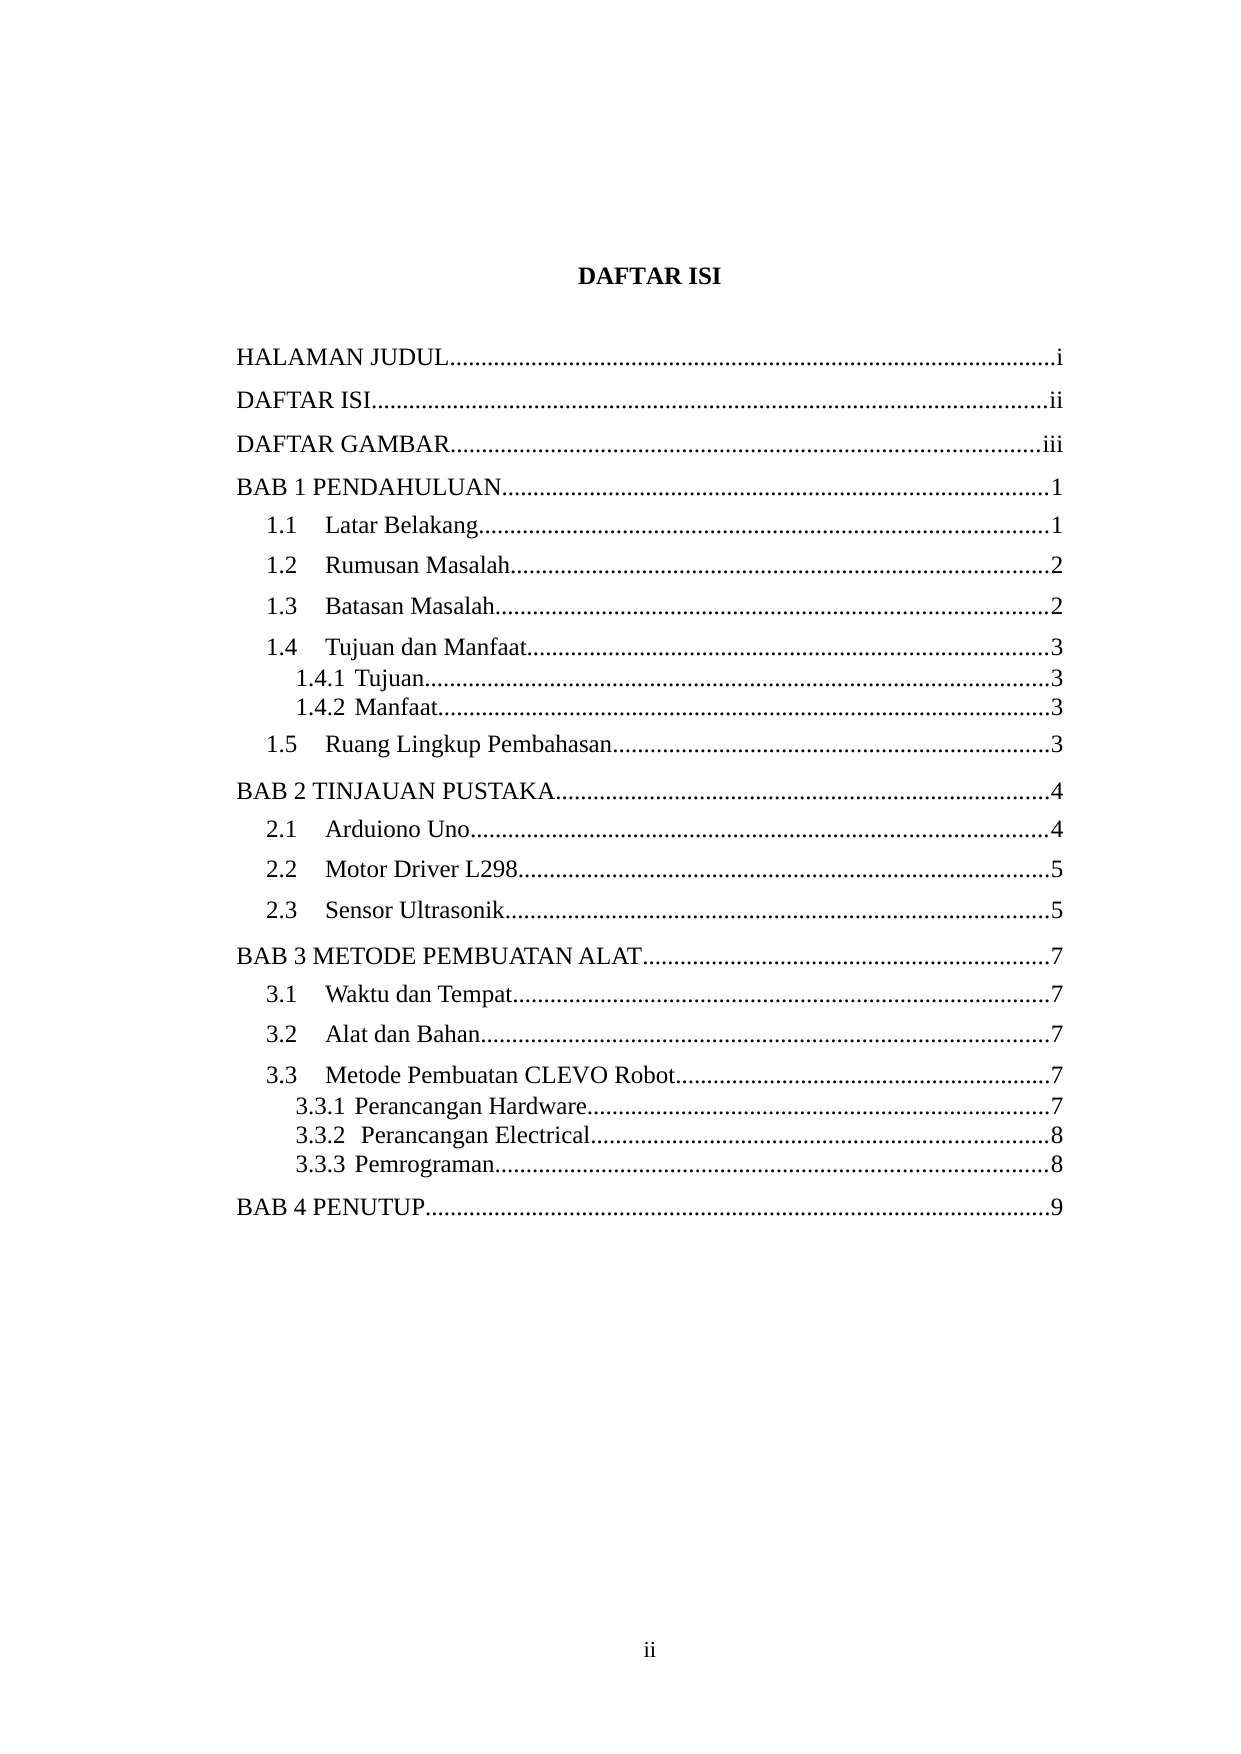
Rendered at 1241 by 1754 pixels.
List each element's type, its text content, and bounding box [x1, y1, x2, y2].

text 1.4 Tujuan dan Manfaat 3 [266, 632, 1063, 660]
text 3.3.2 Perancangan Electrical 8 [295, 1120, 1063, 1149]
text 2.2 Motor Driver L298 5 [266, 854, 1063, 883]
text BAB 2 TINJAUAN PUSTAKA 4 [236, 776, 1063, 805]
text 3.3 Metode Pembuatan CLEVO Robot 7 [266, 1060, 1063, 1088]
text BAB 1 PENDAHULUAN 1 [236, 472, 1063, 501]
text 1.5 Ruang Lingkup Pembahasan 3 [266, 729, 1063, 758]
text 3.3.3 Pemrograman 8 [295, 1149, 1063, 1178]
text DAFTAR ISI ii [236, 385, 1063, 414]
text 1.2 Rumusan Masalah 2 [266, 551, 1063, 579]
text HALAMAN JUDUL i [236, 342, 1063, 371]
text 2.1 Arduiono Uno 4 [266, 814, 1063, 842]
text DAFTAR GAMBAR iii [236, 429, 1063, 458]
text 3.1 Waktu dan Tempat 7 [266, 979, 1063, 1007]
text BAB 4 PENUTUP 9 [236, 1192, 1063, 1221]
text BAB 3 METODE PEMBUATAN ALAT 7 [236, 941, 1063, 970]
text 1.1 Latar Belakang 1 [266, 510, 1063, 539]
text 3.3.1 Perancangan Hardware 7 [295, 1091, 1063, 1120]
text 1.4.1 Tujuan 3 [295, 663, 1063, 692]
subtitle DAFTAR ISI [236, 261, 1063, 290]
text 3.2 Alat dan Bahan 7 [266, 1019, 1063, 1048]
text 1.3 Batasan Masalah 2 [266, 591, 1063, 620]
text 2.3 Sensor Ultrasonik 5 [266, 895, 1063, 923]
text 1.4.2 Manfaat 3 [295, 692, 1063, 721]
